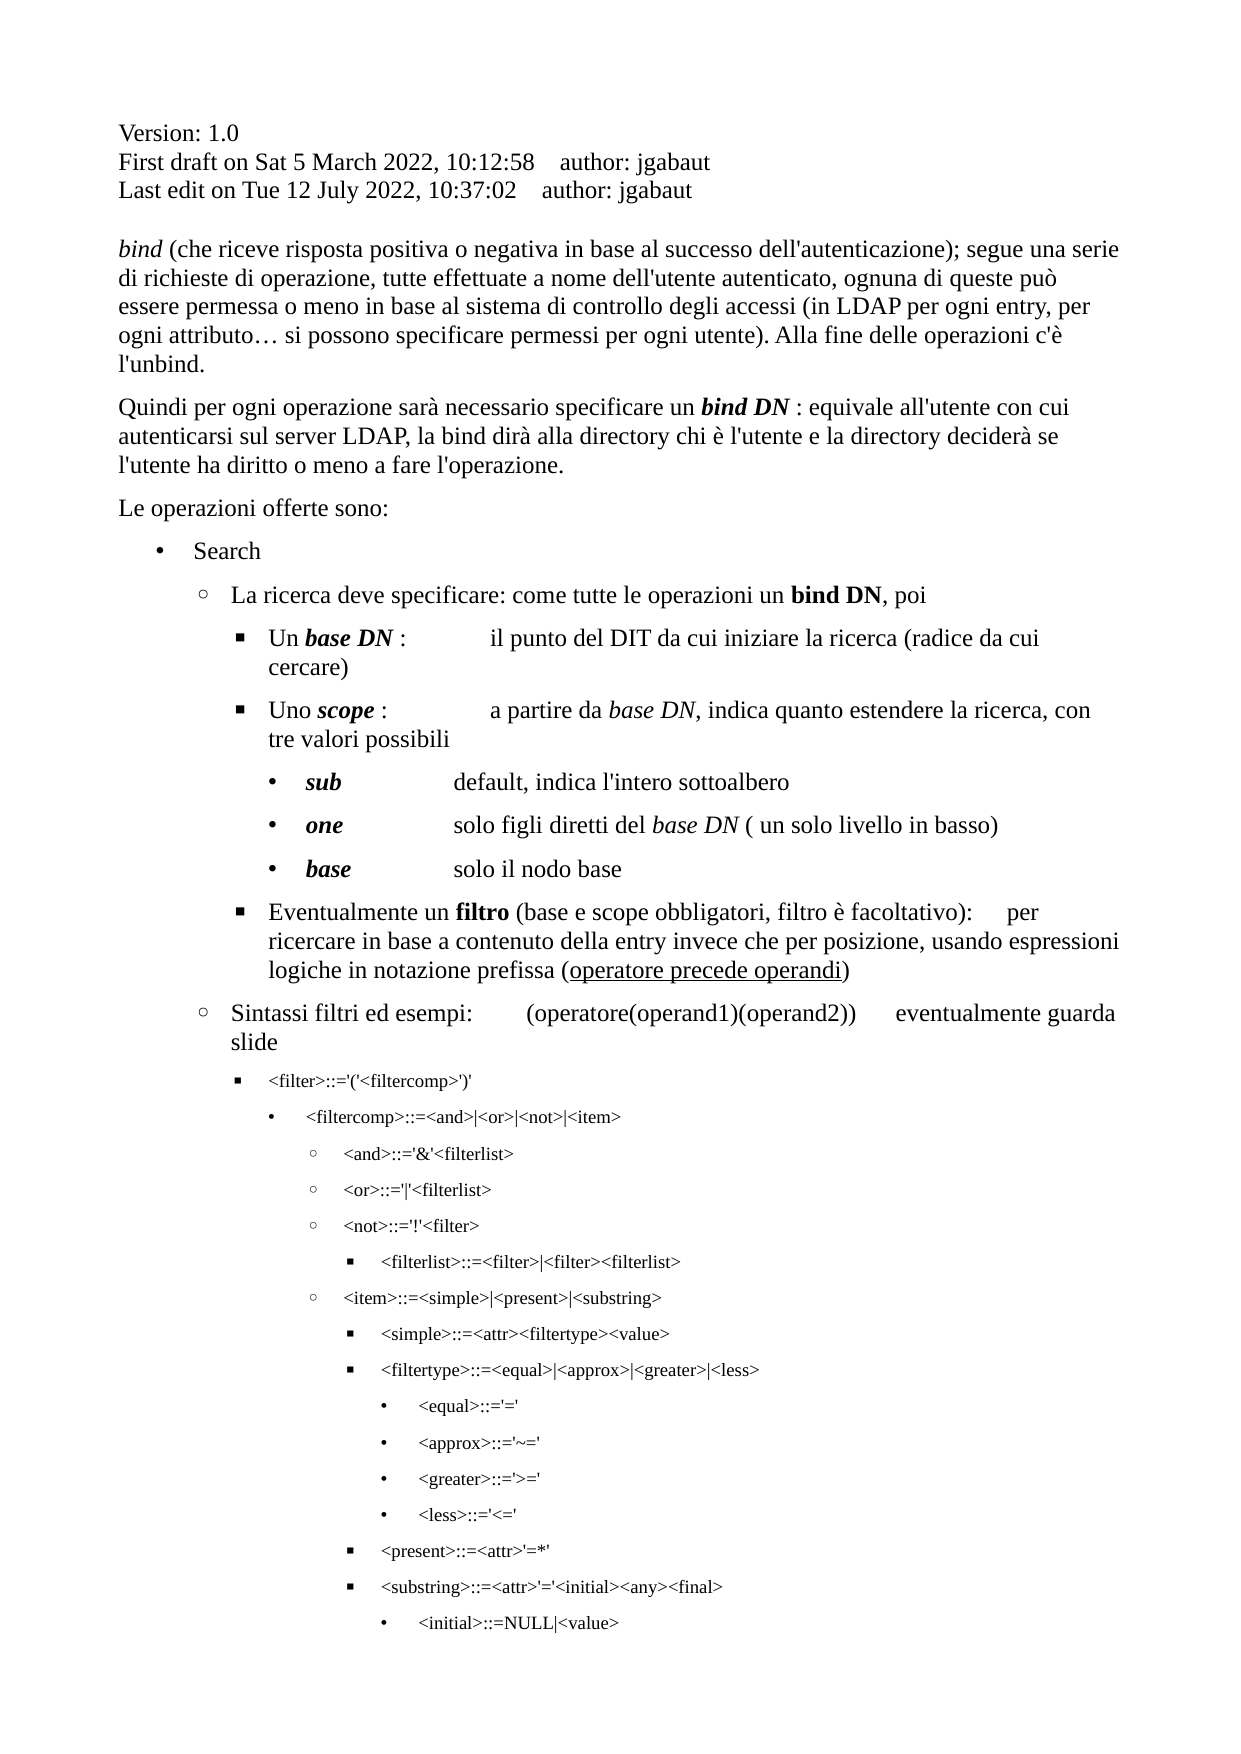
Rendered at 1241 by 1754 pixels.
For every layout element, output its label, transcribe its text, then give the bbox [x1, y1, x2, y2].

list <filtercomp>::=<and>|<or>|<not>|<item> [268, 1106, 1122, 1128]
list Search [156, 536, 1122, 565]
list <approx>::='~=' [381, 1432, 1122, 1453]
list La ricerca deve specificare: come tutte le operazioni un bind DN, poi [193, 580, 1122, 608]
list <present>::=<attr>'=*' [343, 1540, 1122, 1562]
list <and>::='&'<filterlist> [306, 1142, 1122, 1164]
text Quindi per ogni operazione sarà necessario specificare un bind DN : equivale all'utente con cui autenticarsi sul server LDAP, la bind dirà alla directory chi è l'utente e la directory deciderà se l'utente ha diritto o meno a fare l'operazione. [118, 392, 1122, 478]
list <or>::='|'<filterlist> [306, 1178, 1122, 1200]
list <greater>::='>=' [381, 1468, 1122, 1489]
text Le operazioni offerte sono: [118, 493, 1122, 522]
list sub default, indica l'intero sottoalbero [268, 767, 1122, 796]
list <substring>::=<attr>'='<initial><any><final> [343, 1576, 1122, 1598]
list Eventualmente un filtro (base e scope obbligatori, filtro è facoltativo): per ricercare in base a contenuto della entry invece che per posizione, usando espressioni logiche in notazione prefissa (operatore precede operandi) [231, 897, 1122, 983]
list <simple>::=<attr><filtertype><value> [343, 1323, 1122, 1345]
list <not>::='!'<filter> [306, 1215, 1122, 1236]
list Un base DN : il punto del DIT da cui iniziare la ricerca (radice da cui cercare) [231, 623, 1122, 681]
list Sintassi filtri ed esempi: (operatore(operand1)(operand2)) eventualmente guarda slide [193, 998, 1122, 1056]
list <less>::='<=' [381, 1504, 1122, 1525]
list <filter>::='('<filtercomp>')' [231, 1070, 1122, 1092]
list <item>::=<simple>|<present>|<substring> [306, 1287, 1122, 1308]
list <filterlist>::=<filter>|<filter><filterlist> [343, 1251, 1122, 1272]
list Uno scope : a partire da base DN, indica quanto estendere la ricerca, con tre valori possibili [231, 695, 1122, 753]
list <equal>::='=' [381, 1395, 1122, 1417]
list <filtertype>::=<equal>|<approx>|<greater>|<less> [343, 1359, 1122, 1381]
list one solo figli diretti del base DN ( un solo livello in basso) [268, 811, 1122, 839]
list <initial>::=NULL|<value> [381, 1612, 1122, 1634]
text bind (che riceve risposta positiva o negativa in base al successo dell'autenticazione); segue una serie di richieste di operazione, tutte effettuate a nome dell'utente autenticato, ognuna di queste può essere permessa o meno in base al sistema di controllo degli accessi (in LDAP per ogni entry, per ogni attributo… si possono specificare permessi per ogni utente). Alla fine delle operazioni c'è l'unbind. [118, 234, 1122, 378]
list base solo il nodo base [268, 854, 1122, 883]
